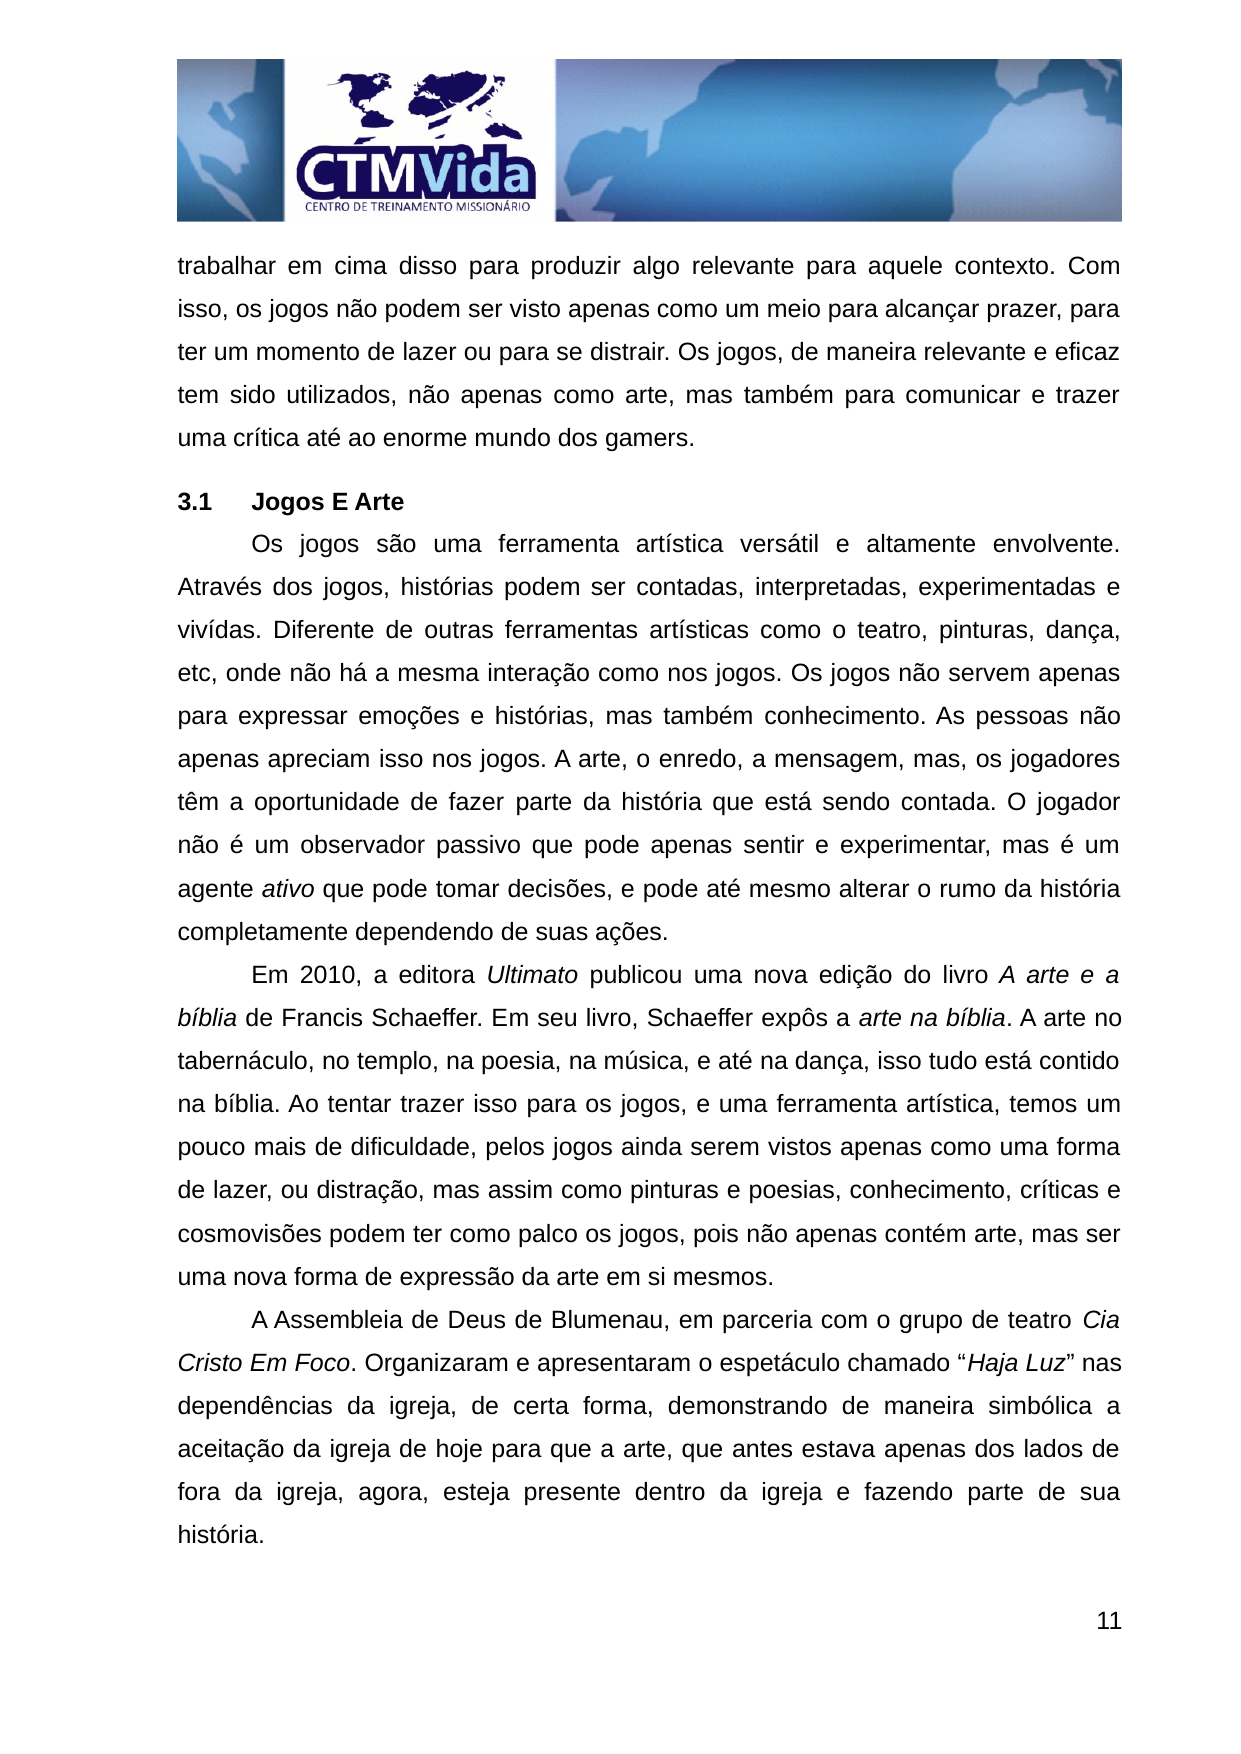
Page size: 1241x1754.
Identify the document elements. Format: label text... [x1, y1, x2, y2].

text trabalhar em cima disso para produzir algo relevante para aquele contexto. Com isso, os jogos não podem ser visto apenas como um meio para alcançar prazer, para ter um momento de lazer ou para se distrair. Os jogos, de maneira relevante e eficaz tem sido utilizados, não apenas como arte, mas também para comunicar e trazer uma crítica até ao enorme mundo dos gamers. [177, 251, 1122, 452]
text Em 2010, a editora Ultimato publicou uma nova edição do livro A arte e a bíblia de Francis Schaeffer. Em seu livro, Schaeffer expôs a arte na bíblia. A arte no tabernáculo, no templo, na poesia, na música, e até na dança, isso tudo está contido na bíblia. Ao tentar trazer isso para os jogos, e uma ferramenta artística, temos um pouco mais de dificuldade, pelos jogos ainda serem vistos apenas como uma forma de lazer, ou distração, mas assim como pinturas e poesias, conhecimento, críticas e cosmovisões podem ter como palco os jogos, pois não apenas contém arte, mas ser uma nova forma de expressão da arte em si mesmos. [177, 960, 1122, 1291]
text A Assembleia de Deus de Blumenau, em parceria com o grupo de teatro Cia Cristo Em Foco. Organizaram e apresentaram o espetáculo chamado “Haja Luz” nas dependências da igreja, de certa forma, demonstrando de maneira simbólica a aceitação da igreja de hoje para que a arte, que antes estava apenas dos lados de fora da igreja, agora, esteja presente dentro da igreja e fazendo parte de sua história. [177, 1305, 1122, 1549]
subtitle 3.1 Jogos e Arte [177, 487, 1122, 516]
picture [177, 59, 1122, 222]
text Os jogos são uma ferramenta artística versátil e altamente envolvente. Através dos jogos, histórias podem ser contadas, interpretadas, experimentadas e vivídas. Diferente de outras ferramentas artísticas como o teatro, pinturas, dança, etc, onde não há a mesma interação como nos jogos. Os jogos não servem apenas para expressar emoções e histórias, mas também conhecimento. As pessoas não apenas apreciam isso nos jogos. A arte, o enredo, a mensagem, mas, os jogadores têm a oportunidade de fazer parte da história que está sendo contada. O jogador não é um observador passivo que pode apenas sentir e experimentar, mas é um agente ativo que pode tomar decisões, e pode até mesmo alterar o rumo da história completamente dependendo de suas ações. [177, 529, 1122, 946]
